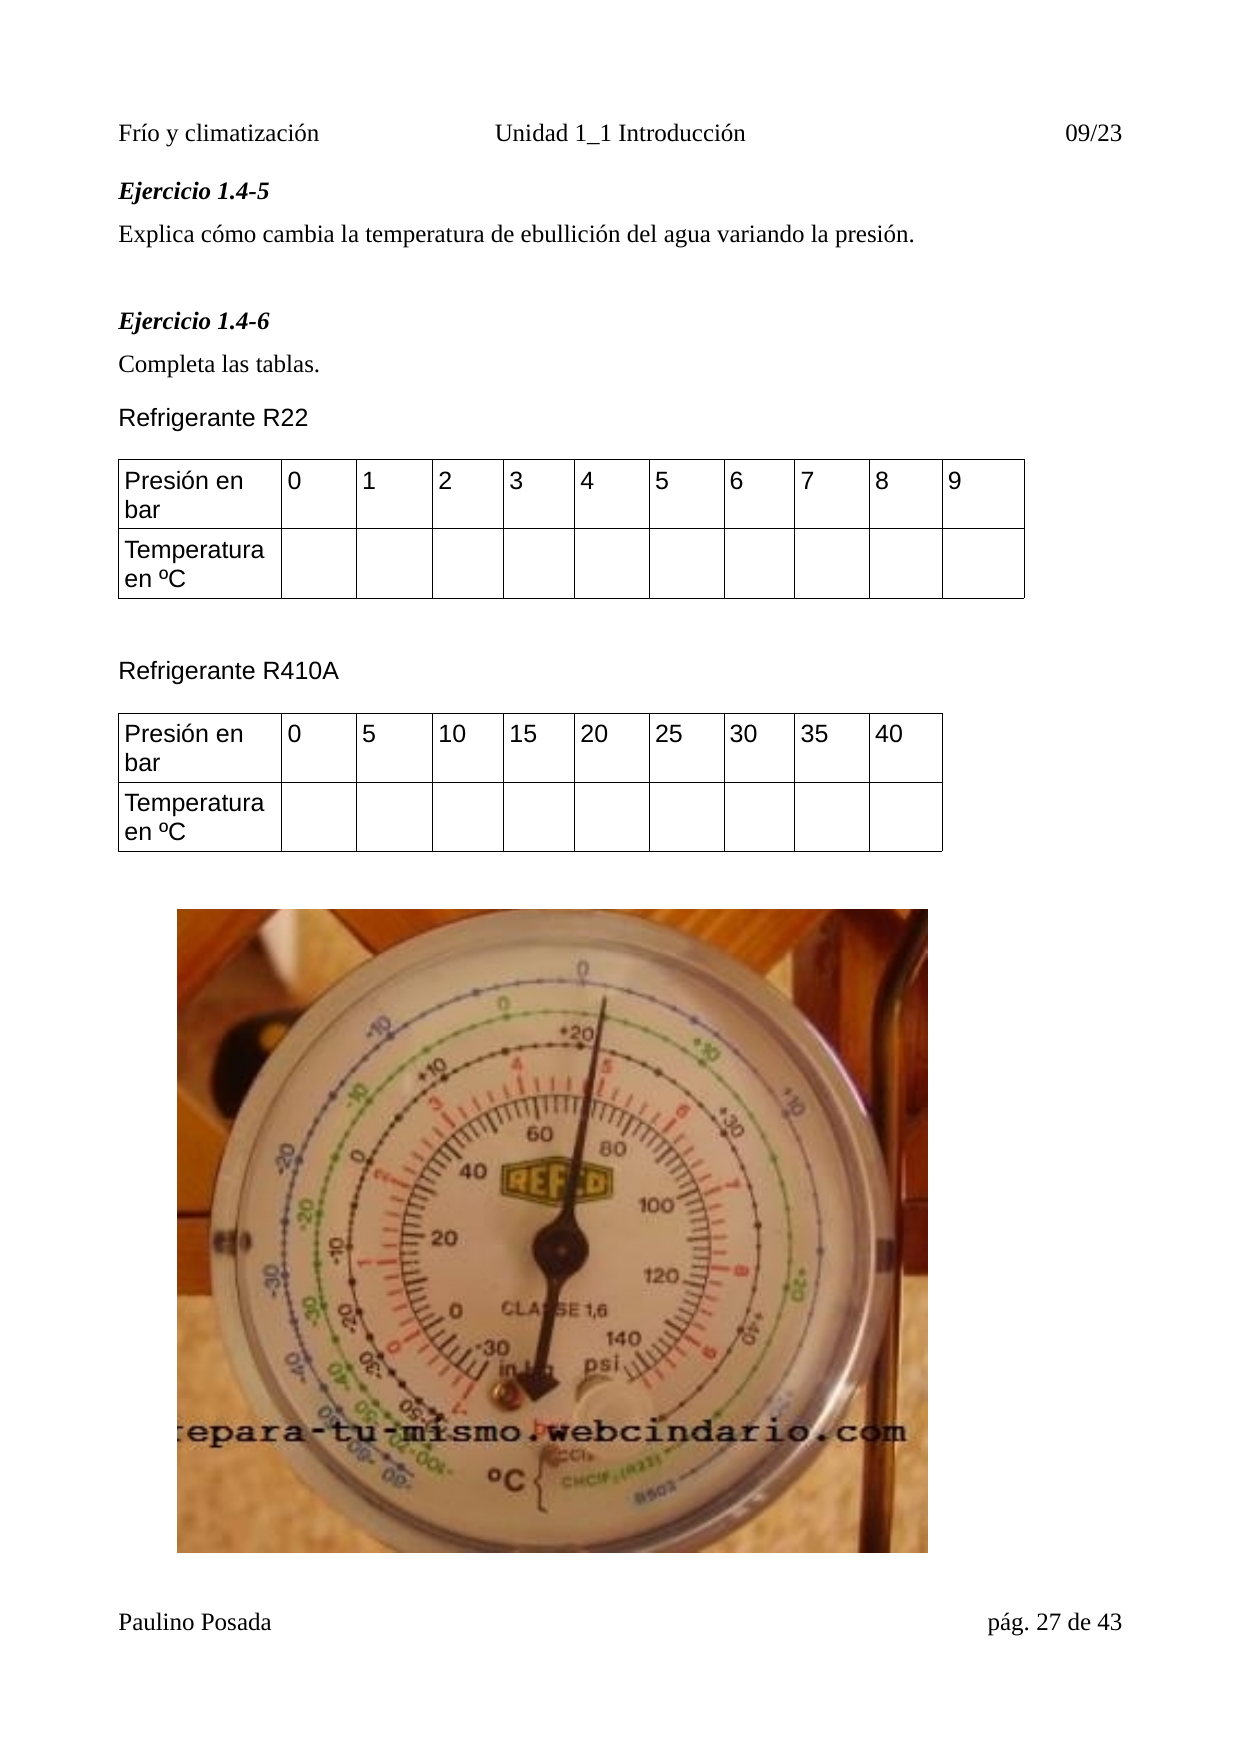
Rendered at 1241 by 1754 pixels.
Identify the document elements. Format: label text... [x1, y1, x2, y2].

text Completa las tablas. [118, 349, 1122, 378]
text Ejercicio 1.4-5 [118, 176, 1122, 205]
picture [177, 909, 928, 1553]
text Ejercicio 1.4-6 [118, 306, 1122, 334]
text Explica cómo cambia la temperatura de ebullición del agua variando la presión. [118, 219, 1122, 248]
